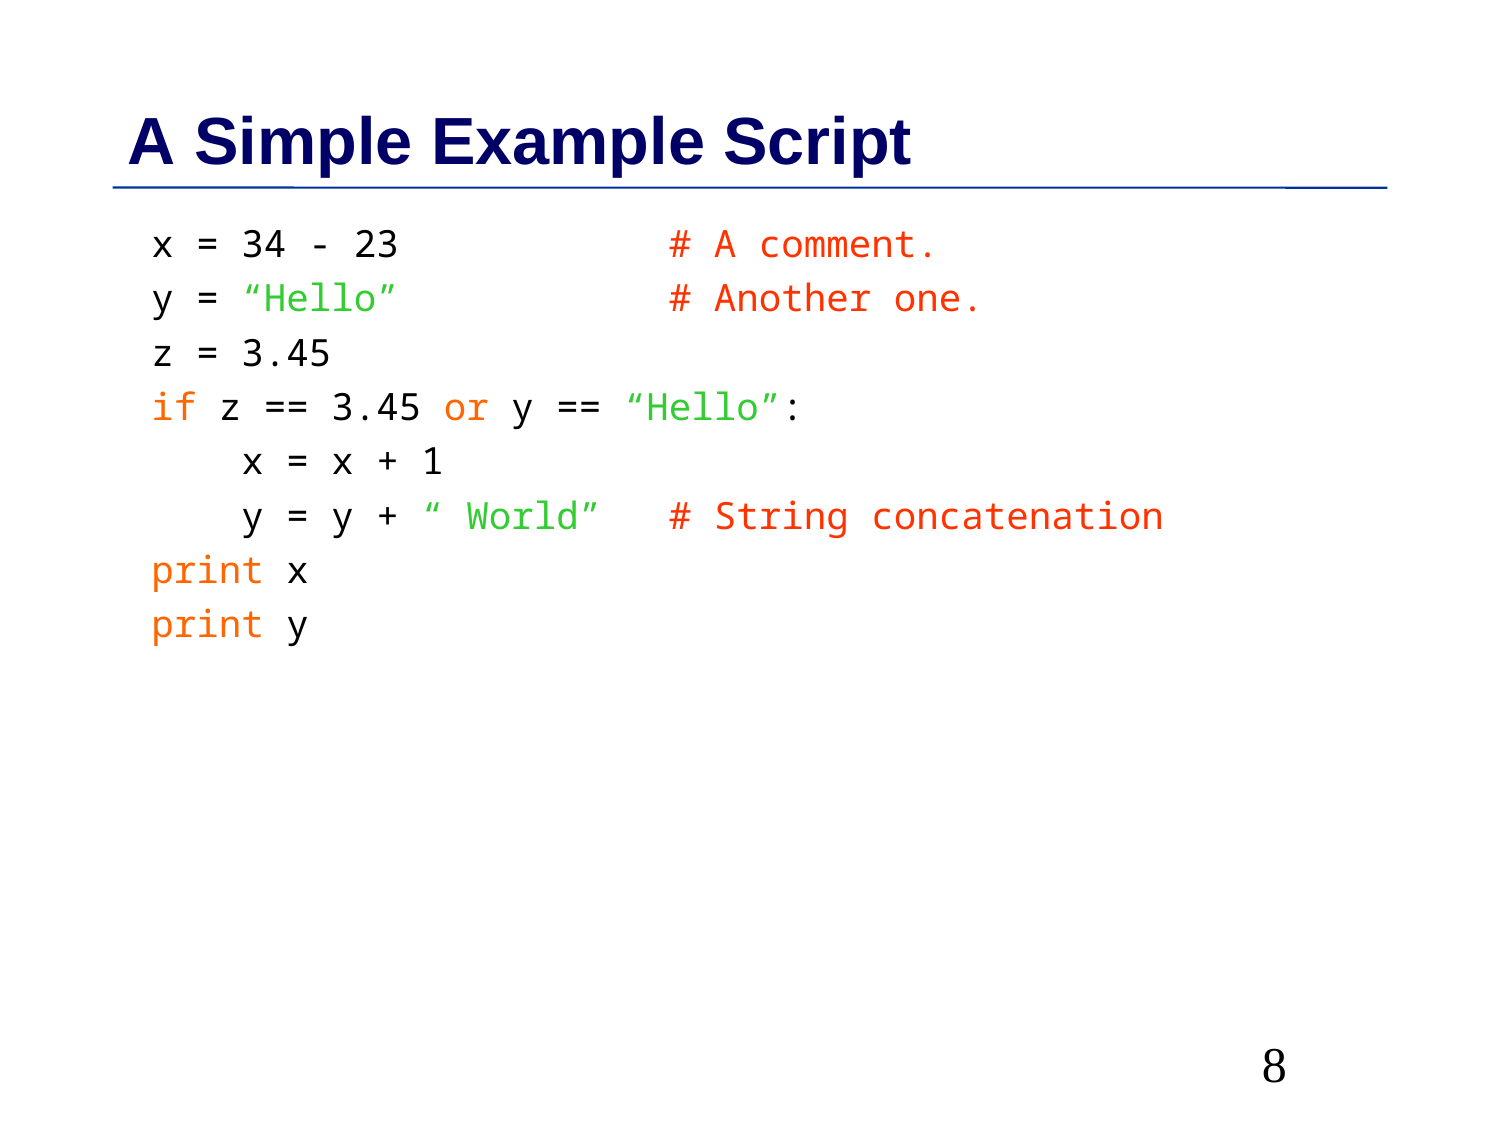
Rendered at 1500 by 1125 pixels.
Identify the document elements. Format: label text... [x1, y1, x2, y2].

list x = 34 - 23 # A comment. y = “Hello” # Another one. z = 3.45 if z == 3.45 or y == “Hello”: x = x + 1 y = y + “ World” # String concatenation print x print y [112, 212, 1388, 963]
title A Simple Example Script [112, 89, 1388, 185]
